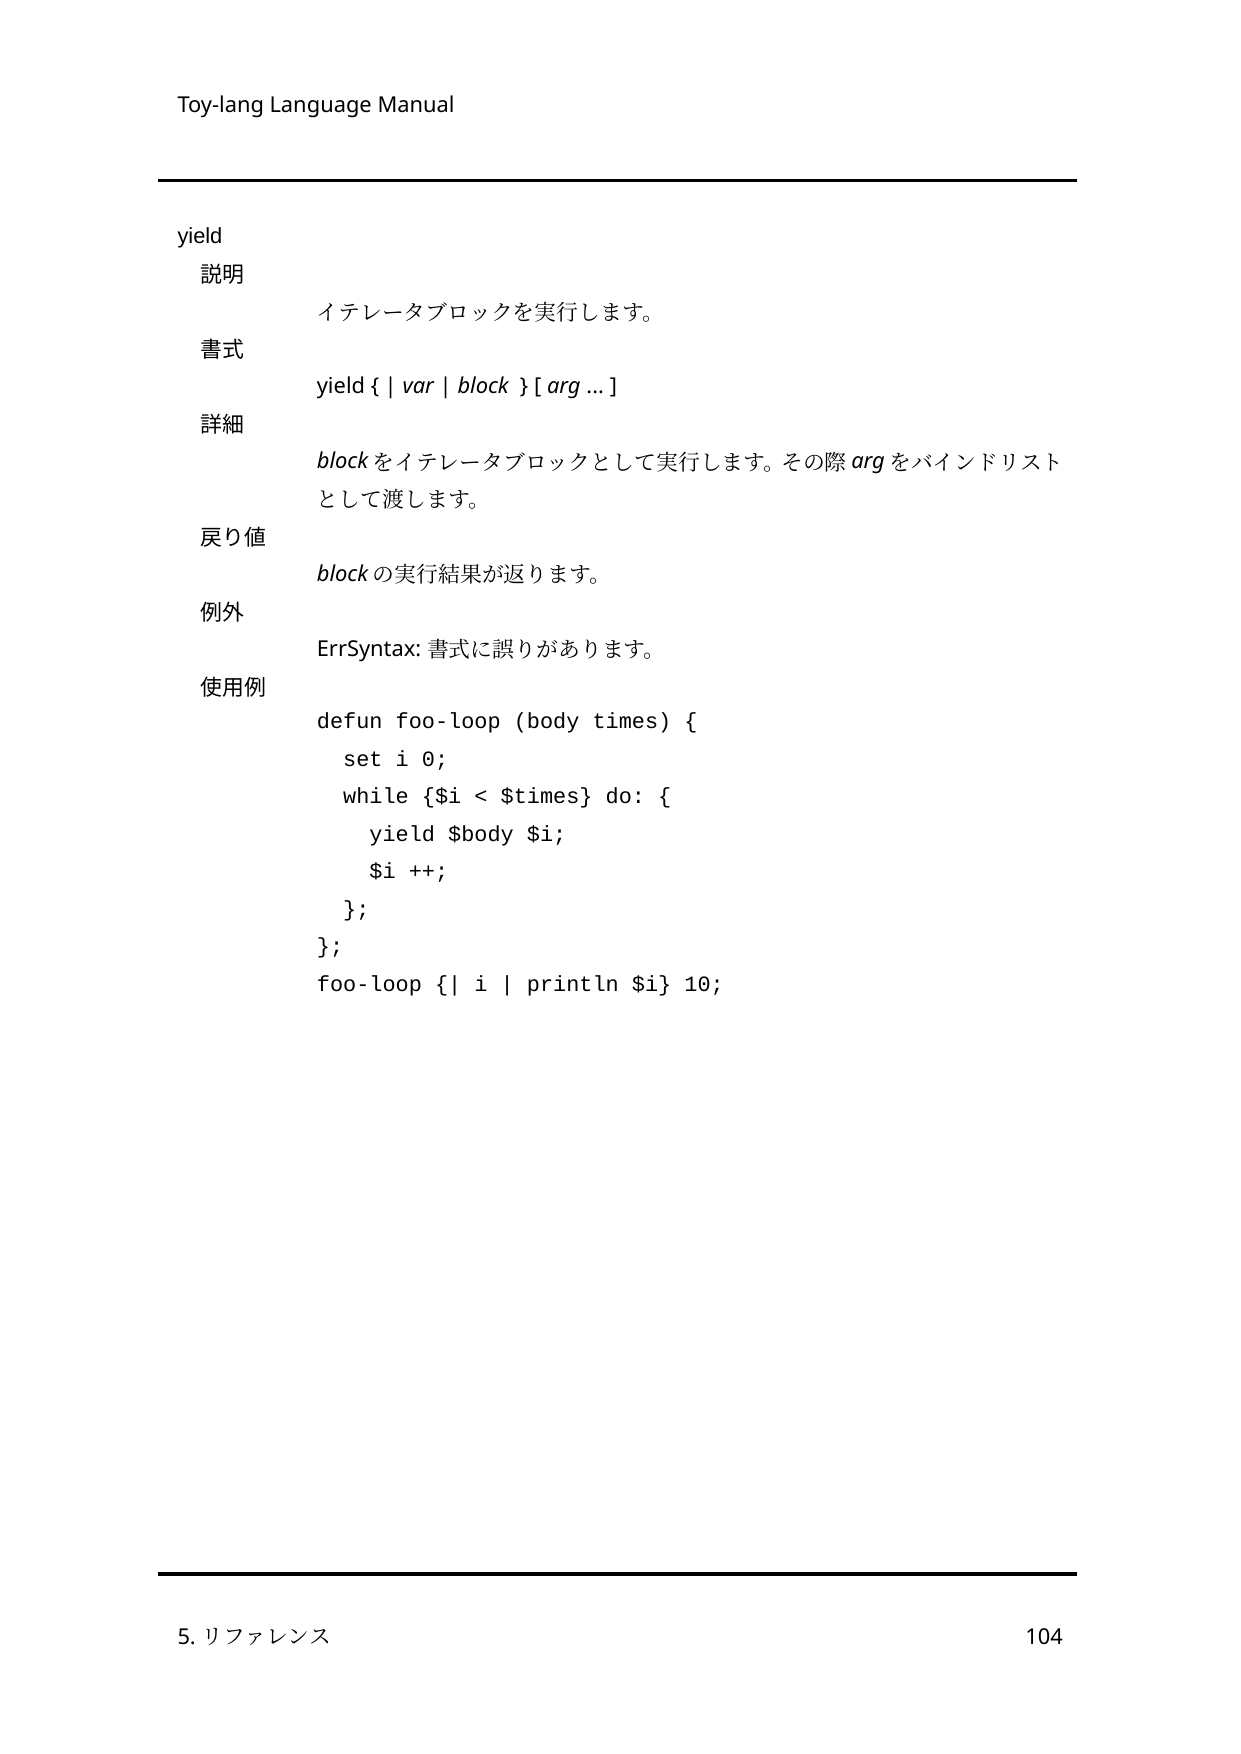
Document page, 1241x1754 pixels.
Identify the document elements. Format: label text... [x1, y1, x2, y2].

table_cell yield { | var | block } [ arg ... ] [317, 329, 1063, 404]
table_cell 使用例 [200, 667, 317, 1004]
table_header 説明 [200, 254, 317, 329]
table_cell defun foo-loop (body times) { set i 0; while {$i < $times} do: { yield $body $i; $i ++; }; }; foo-loop {| i | println $i} 10; [317, 667, 1063, 1004]
table_cell ErrSyntax: 書式に誤りがあります。 [317, 592, 1063, 667]
table_cell blockをイテレータブロックとして実行します。その際argをバインドリストとして渡します。 [317, 404, 1063, 517]
table_cell 書式 [200, 329, 317, 404]
table_cell blockの実行結果が返ります。 [317, 517, 1063, 592]
table_cell 例外 [200, 592, 317, 667]
table_cell 詳細 [200, 404, 317, 517]
subtitle yield [177, 217, 1063, 254]
table_cell 戻り値 [200, 517, 317, 592]
table_header イテレータブロックを実行します。 [317, 254, 1063, 329]
